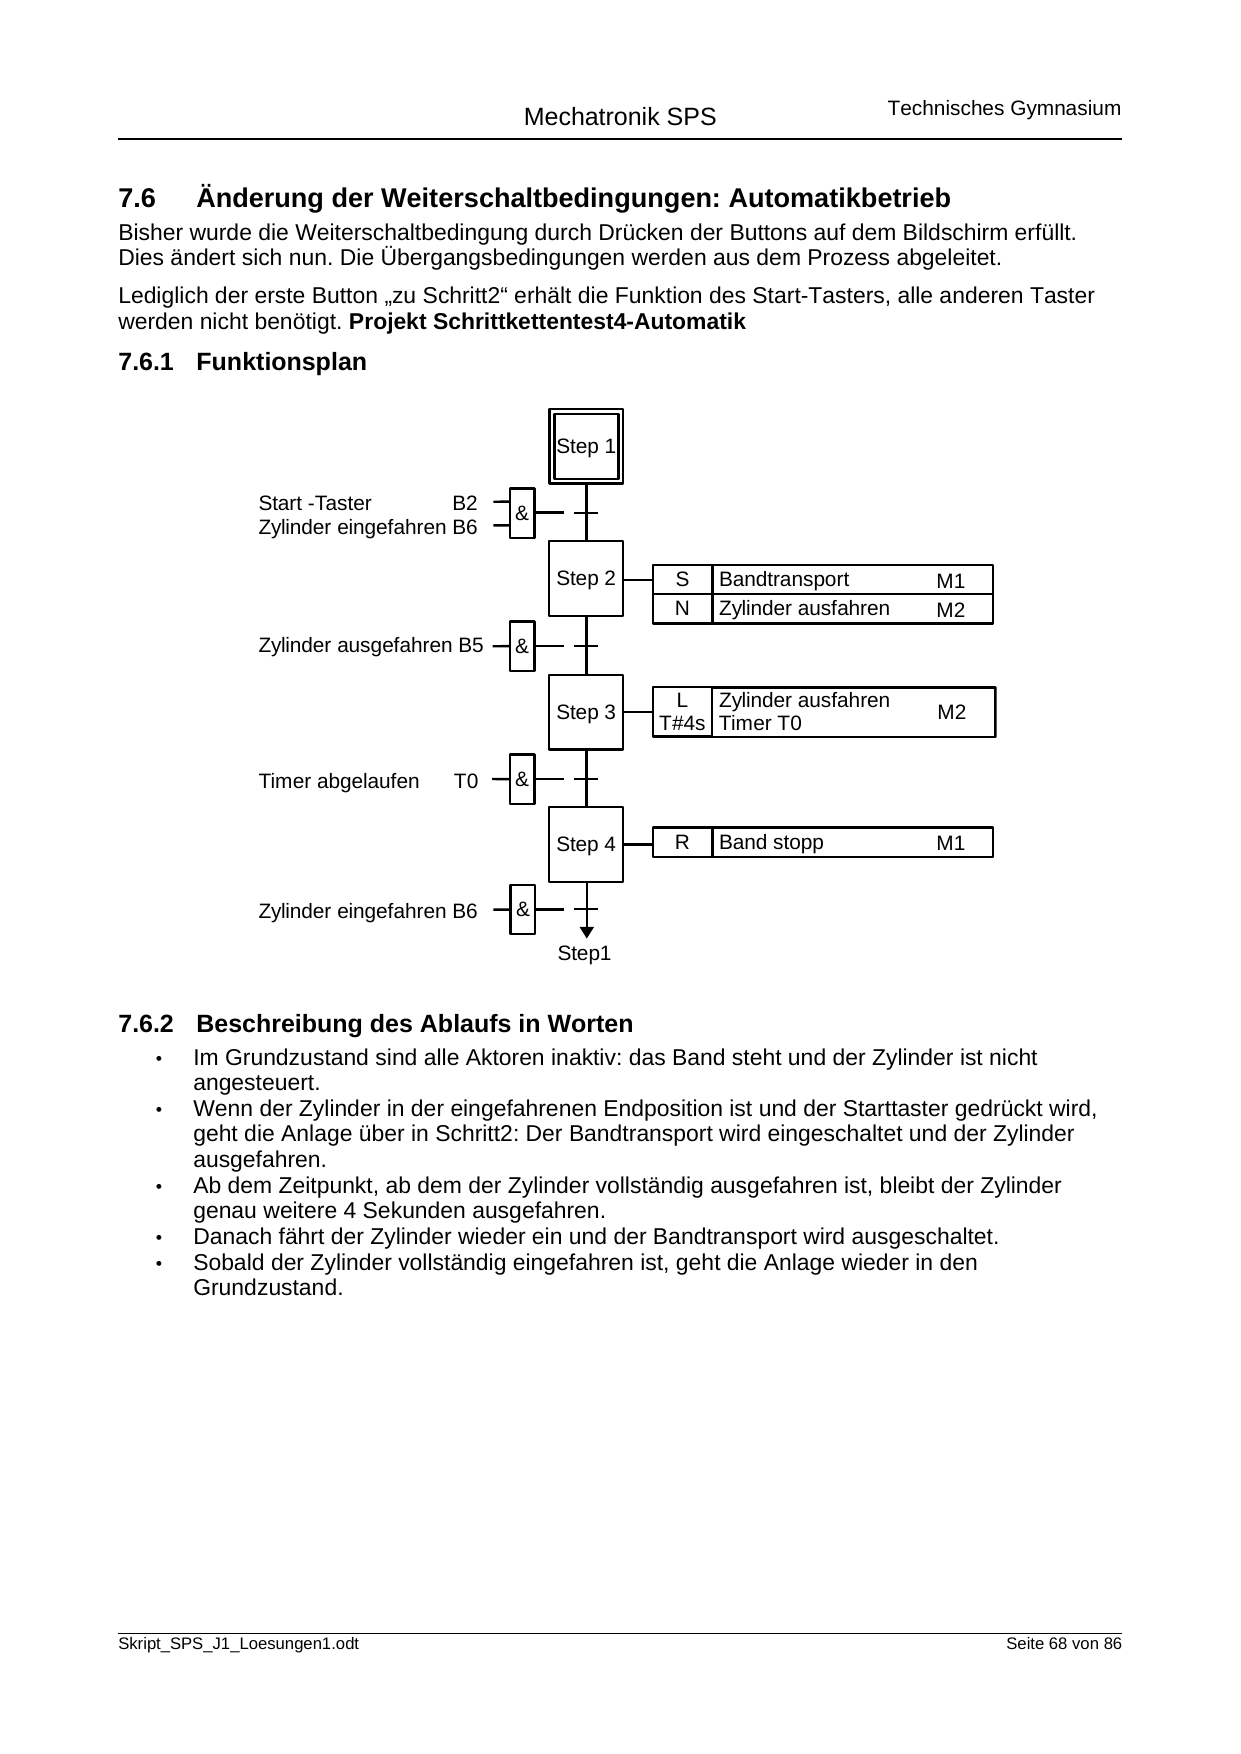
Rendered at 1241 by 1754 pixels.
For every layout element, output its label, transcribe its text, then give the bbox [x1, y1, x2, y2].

list Danach fährt der Zylinder wieder ein und der Bandtransport wird ausgeschaltet. [156, 1224, 1122, 1249]
subtitle Änderung der Weiterschaltbedingungen: Automatikbetrieb [118, 183, 1122, 213]
list Sobald der Zylinder vollständig eingefahren ist, geht die Anlage wieder in den Grundzustand. [156, 1249, 1122, 1301]
list Wenn der Zylinder in der eingefahrenen Endposition ist und der Starttaster gedrückt wird, geht die Anlage über in Schritt2: Der Bandtransport wird eingeschaltet und der Zylinder ausgefahren. [156, 1096, 1122, 1172]
subtitle Beschreibung des Ablaufs in Worten [118, 1010, 1122, 1038]
text Bisher wurde die Weiterschaltbedingung durch Drücken der Buttons auf dem Bildschirm erfüllt. Dies ändert sich nun. Die Übergangsbedingungen werden aus dem Prozess abgeleitet. [118, 219, 1122, 271]
list Im Grundzustand sind alle Aktoren inaktiv: das Band steht und der Zylinder ist nicht angesteuert. [156, 1044, 1122, 1096]
subtitle Funktionsplan [118, 347, 1122, 375]
text Lediglich der erste Button „zu Schritt2“ erhält die Funktion des Start-Tasters, alle anderen Taster werden nicht benötigt. Projekt Schrittkettentest4-Automatik [118, 283, 1122, 334]
list Ab dem Zeitpunkt, ab dem der Zylinder vollständig ausgefahren ist, bleibt der Zylinder genau weitere 4 Sekunden ausgefahren. [156, 1172, 1122, 1224]
